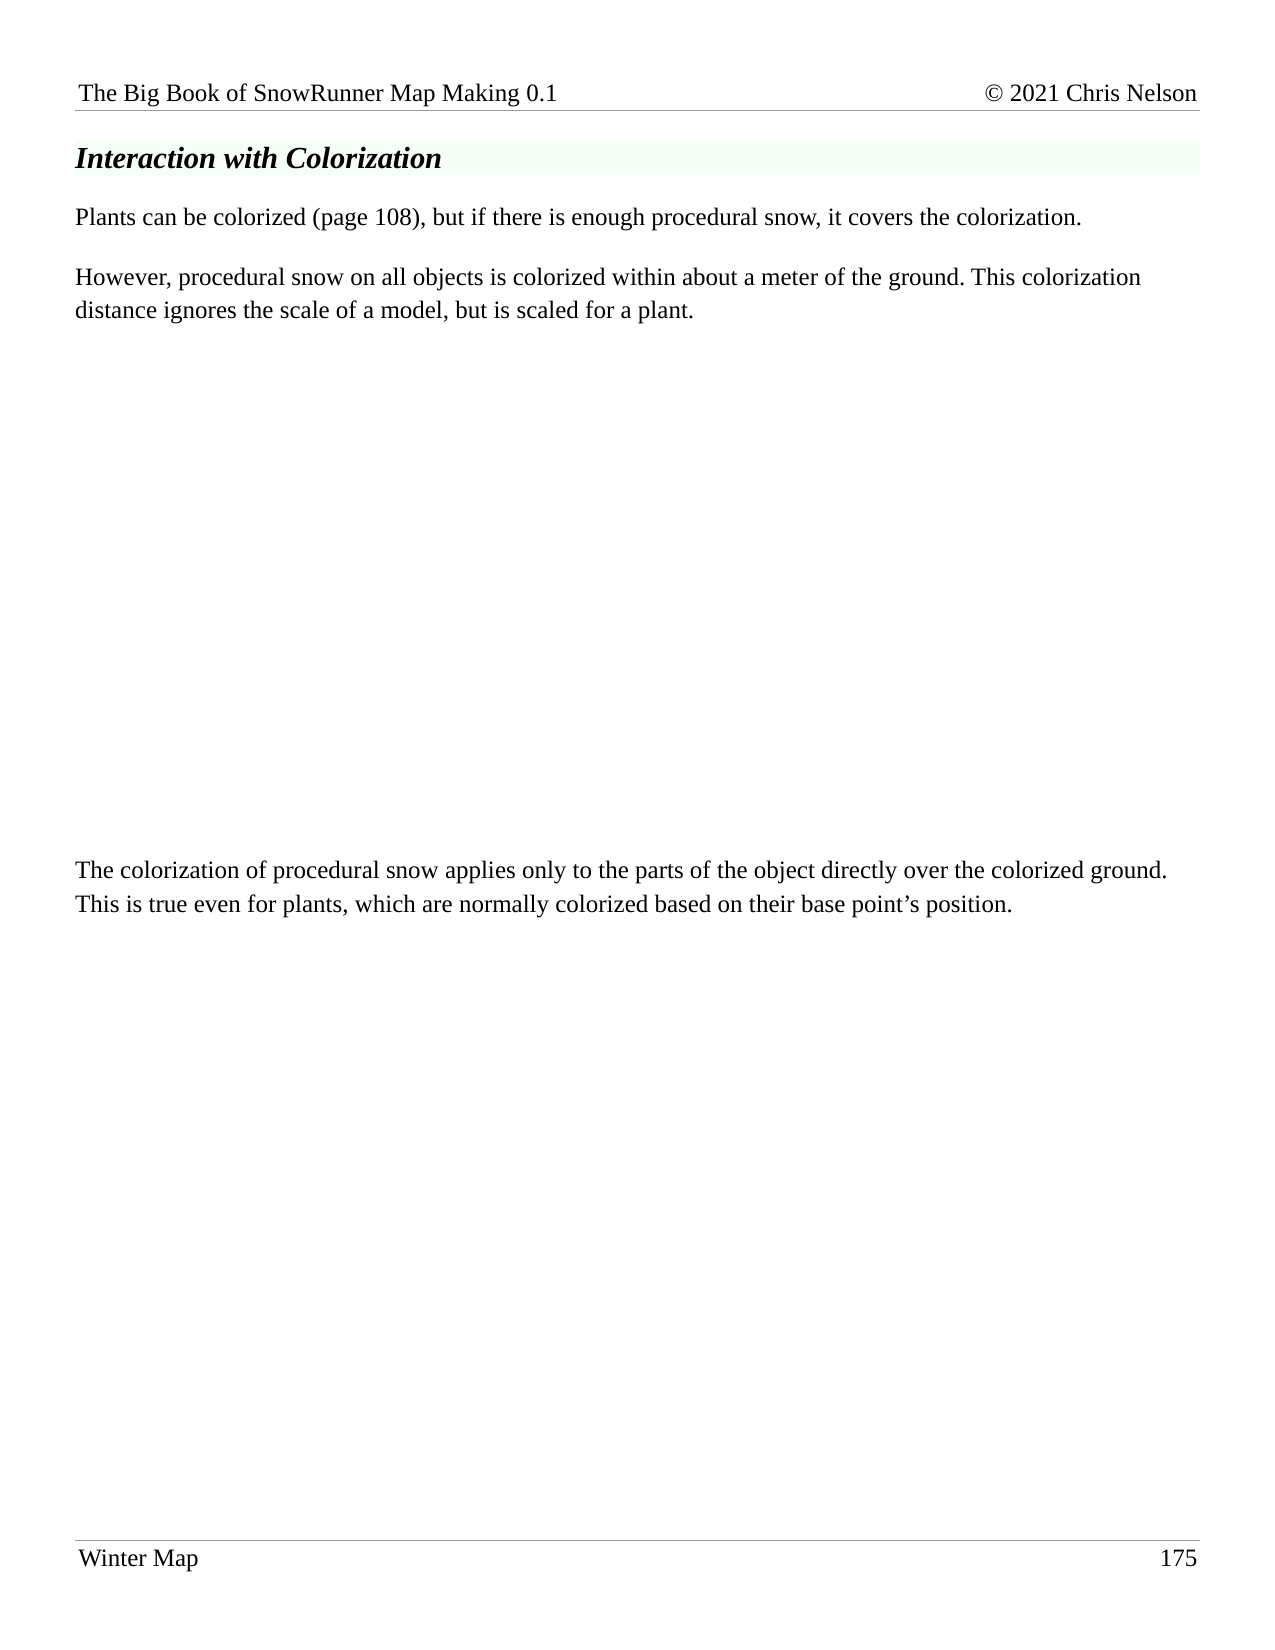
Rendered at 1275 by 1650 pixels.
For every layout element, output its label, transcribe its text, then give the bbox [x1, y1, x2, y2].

text However, procedural snow on all objects is colorized within about a meter of the ground. This colorization distance ignores the scale of a model, but is scaled for a plant. [75, 262, 1200, 324]
text Plants can be colorized (page 108), but if there is enough procedural snow, it covers the colorization. [75, 202, 1200, 231]
subtitle Interaction with Colorization [75, 140, 1200, 175]
text The colorization of procedural snow applies only to the parts of the object directly over the colorized ground. This is true even for plants, which are normally colorized based on their base point’s position. [75, 856, 1200, 917]
